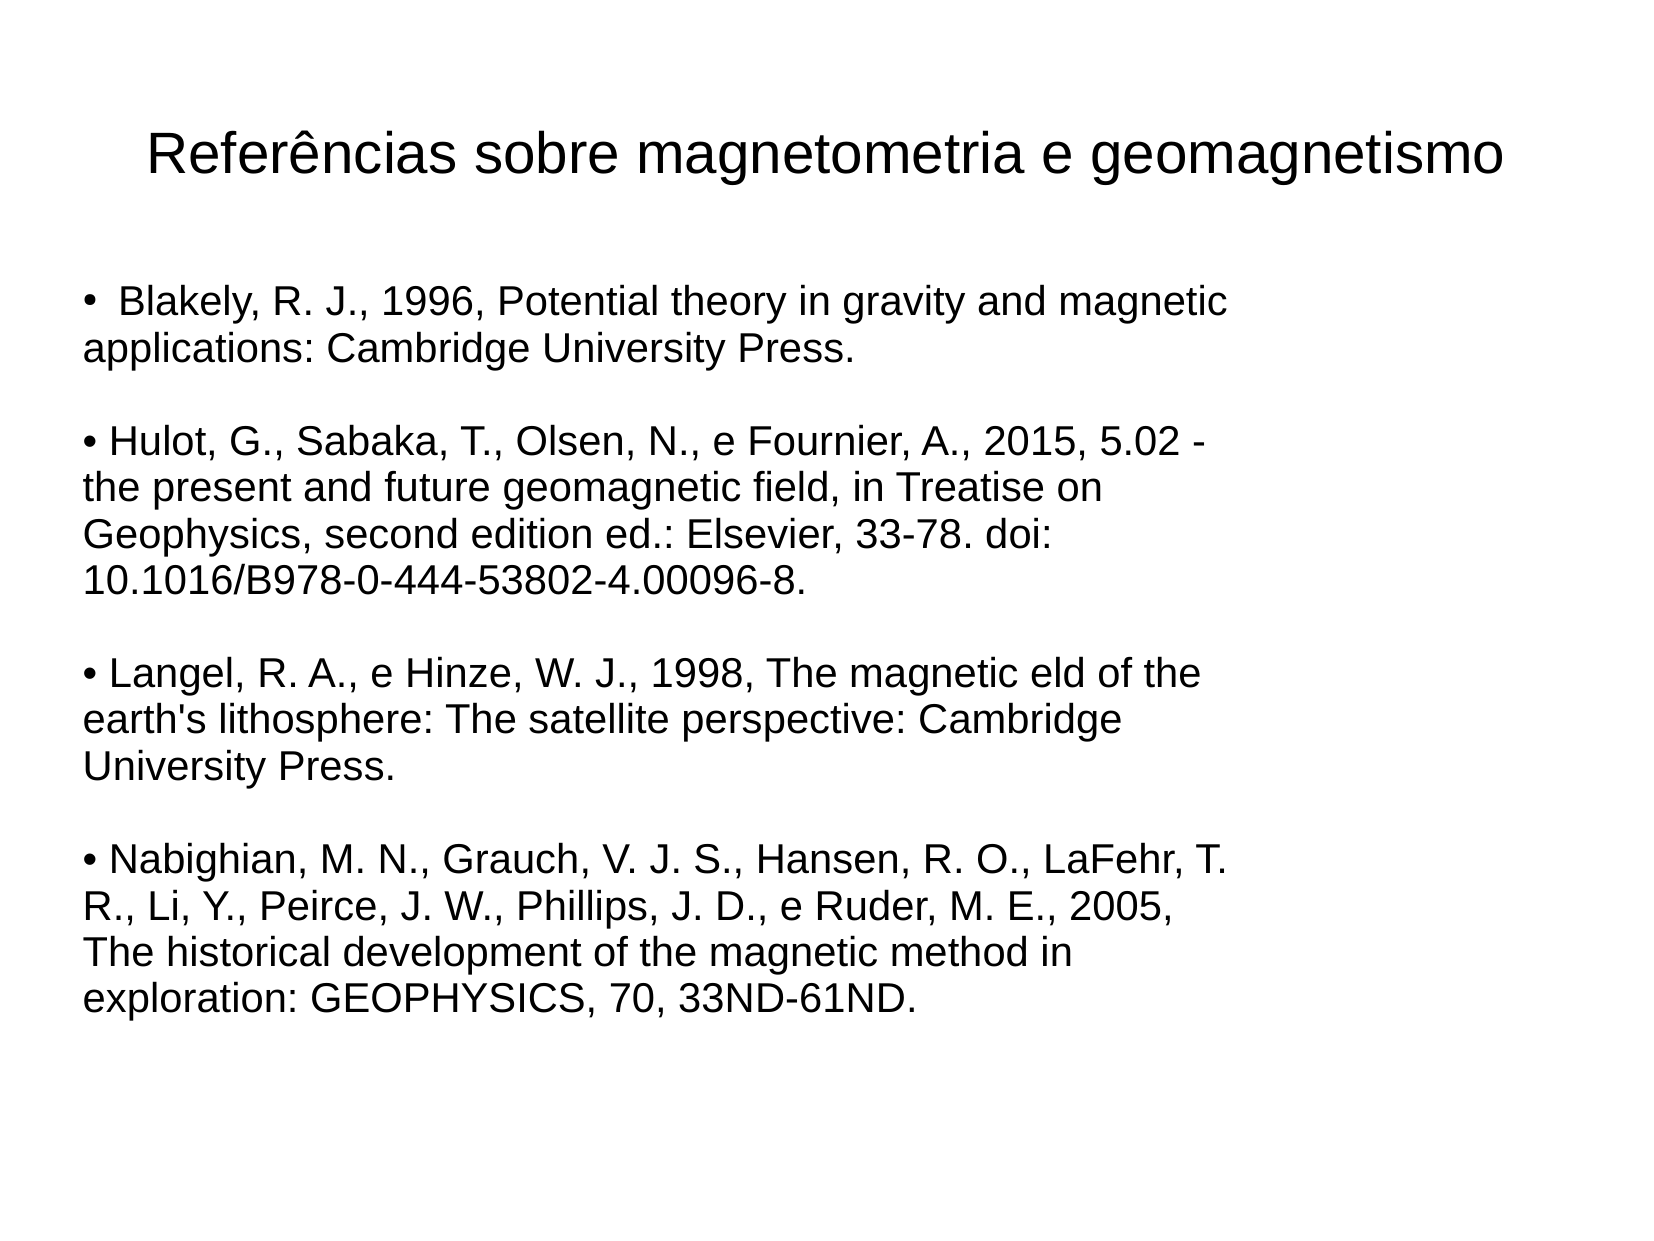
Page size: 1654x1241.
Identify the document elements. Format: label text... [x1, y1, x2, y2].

title Referências sobre magnetometria e geomagnetismo [82, 49, 1571, 257]
subtitle Blakely, R. J., 1996, Potential theory in gravity and magnetic applications: Cambridge University Press. • Hulot, G., Sabaka, T., Olsen, N., e Fournier, A., 2015, 5.02 - the present and future geomagnetic field, in Treatise on Geophysics, second edition ed.: Elsevier, 33-78. doi: 10.1016/B978-0-444-53802-4.00096-8. • Langel, R. A., e Hinze, W. J., 1998, The magnetic eld of the earth's lithosphere: The satellite perspective: Cambridge University Press. • Nabighian, M. N., Grauch, V. J. S., Hansen, R. O., LaFehr, T. R., Li, Y., Peirce, J. W., Phillips, J. D., e Ruder, M. E., 2005, The historical development of the magnetic method in exploration: GEOPHYSICS, 70, 33ND-61ND. [82, 273, 1571, 1026]
